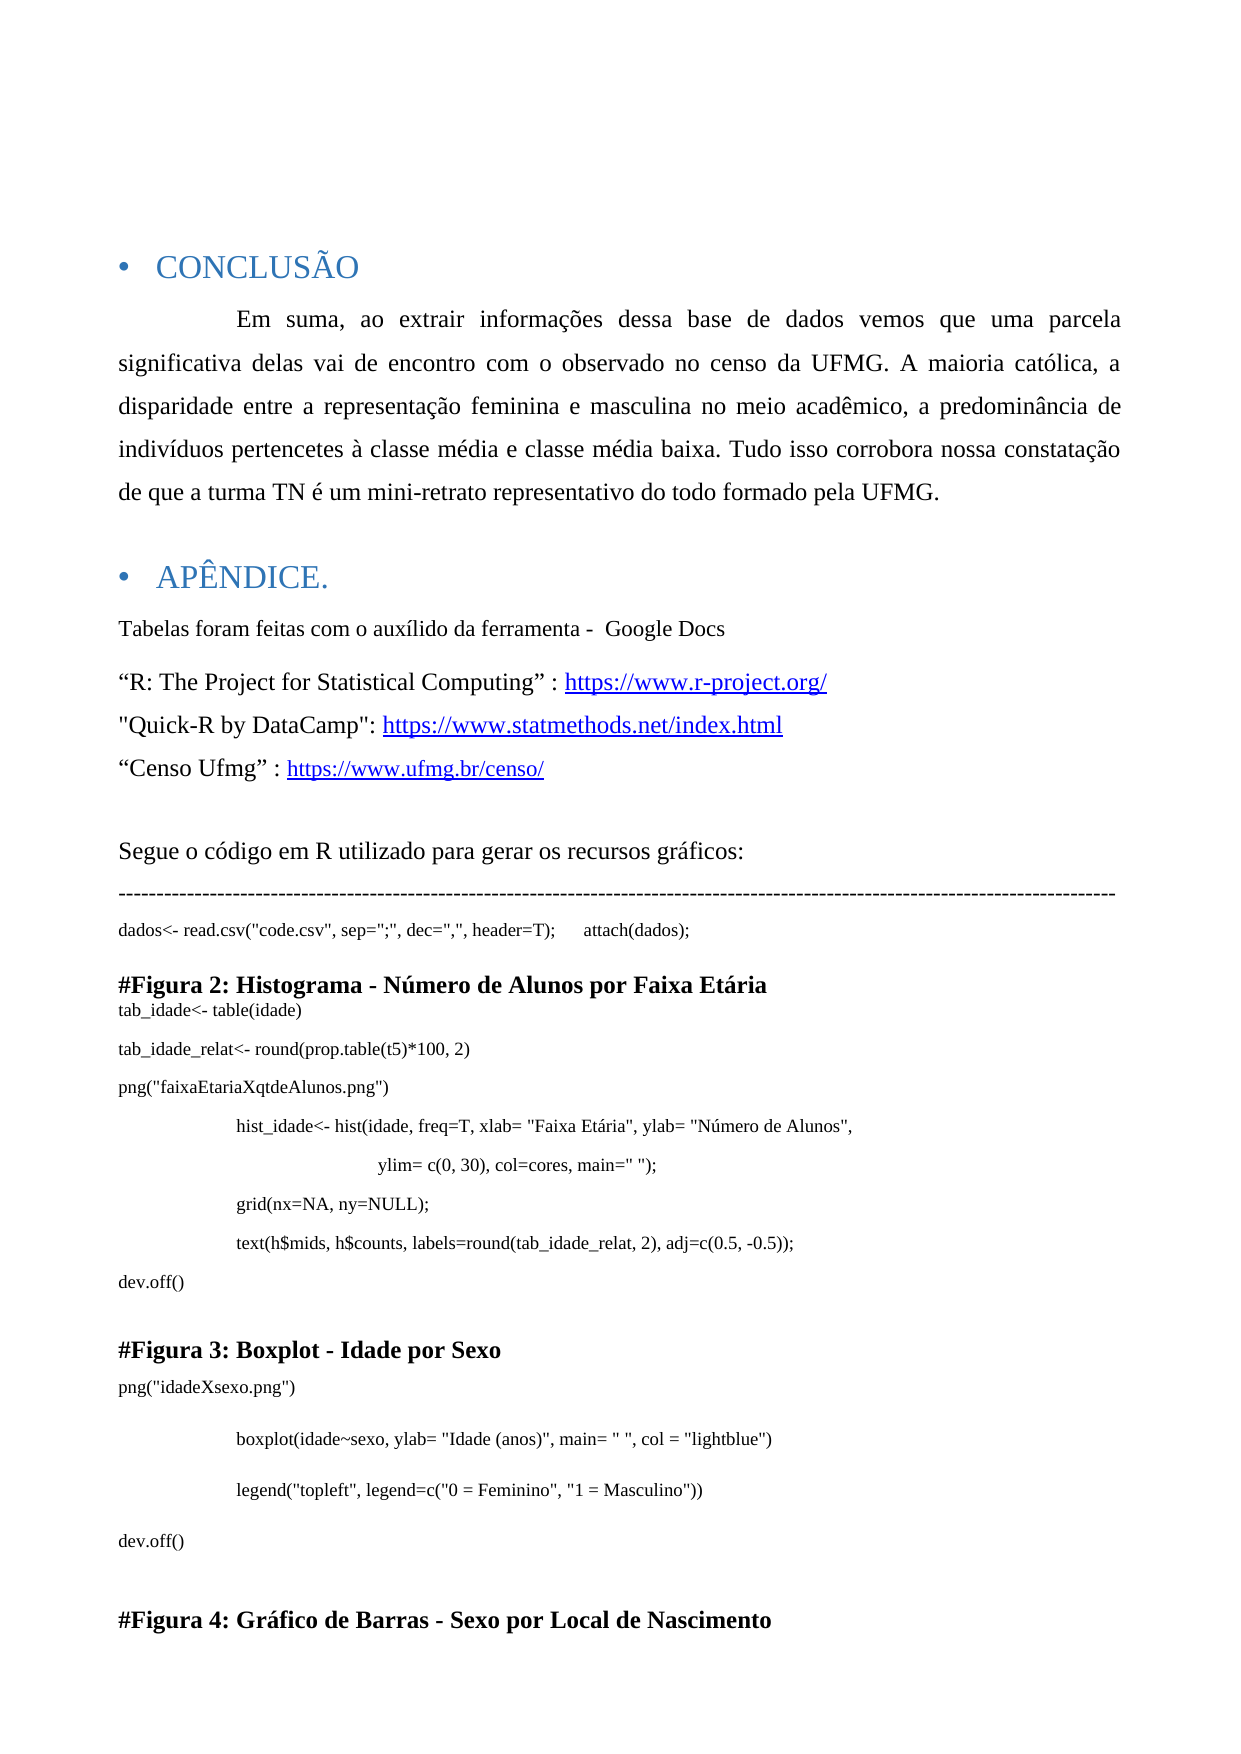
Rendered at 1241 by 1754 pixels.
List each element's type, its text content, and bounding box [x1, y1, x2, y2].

text ----------------------------------------------------------------------------------------------------------------------------------- [118, 879, 1122, 906]
text Em suma, ao extrair informações dessa base de dados vemos que uma parcela significativa delas vai de encontro com o observado no censo da UFMG. A maioria católica, a disparidade entre a representação feminina e masculina no meio acadêmico, a predominância de indivíduos pertencetes à classe média e classe média baixa. Tudo isso corrobora nossa constatação de que a turma TN é um mini-retrato representativo do todo formado pela UFMG. [118, 304, 1122, 506]
text ylim= c(0, 30), col=cores, main=" "); [118, 1154, 1122, 1176]
text Segue o código em R utilizado para gerar os recursos gráficos: [118, 836, 1122, 865]
text dados<- read.csv("code.csv", sep=";", dec=",", header=T); attach(dados); [118, 919, 1122, 940]
text Tabelas foram feitas com o auxílido da ferramenta - Google Docs [118, 615, 1122, 642]
text #Figura 4: Gráfico de Barras - Sexo por Local de Nascimento [118, 1606, 1122, 1634]
text tab_idade<- table(idade) [118, 998, 1122, 1020]
list CONCLUSÃO [81, 247, 1122, 285]
text png("faixaEtariaXqtdeAlunos.png") [118, 1076, 1122, 1098]
text dev.off() [118, 1529, 1122, 1551]
text hist_idade<- hist(idade, freq=T, xlab= "Faixa Etária", ylab= "Número de Alunos", [118, 1115, 1122, 1137]
list APÊNDICE. [81, 558, 1122, 596]
text “R: The Project for Statistical Computing” : https://www.r-project.org/ [118, 667, 1122, 696]
text #Figura 3: Boxplot - Idade por Sexo [118, 1335, 1122, 1364]
text legend("topleft", legend=c("0 = Feminino", "1 = Masculino")) [118, 1478, 1122, 1500]
text dev.off() [118, 1271, 1122, 1293]
text boxplot(idade~sexo, ylab= "Idade (anos)", main= " ", col = "lightblue") [118, 1427, 1122, 1449]
text “Censo Ufmg” : https://www.ufmg.br/censo/ [118, 753, 1122, 782]
text text(h$mids, h$counts, labels=round(tab_idade_relat, 2), adj=c(0.5, -0.5)); [118, 1232, 1122, 1254]
text grid(nx=NA, ny=NULL); [118, 1193, 1122, 1215]
text tab_idade_relat<- round(prop.table(t5)*100, 2) [118, 1037, 1122, 1059]
text png("idadeXsexo.png") [118, 1376, 1122, 1398]
text "Quick-R by DataCamp": https://www.statmethods.net/index.html [118, 710, 1122, 739]
text #Figura 2: Histograma - Número de Alunos por Faixa Etária [118, 970, 1122, 998]
